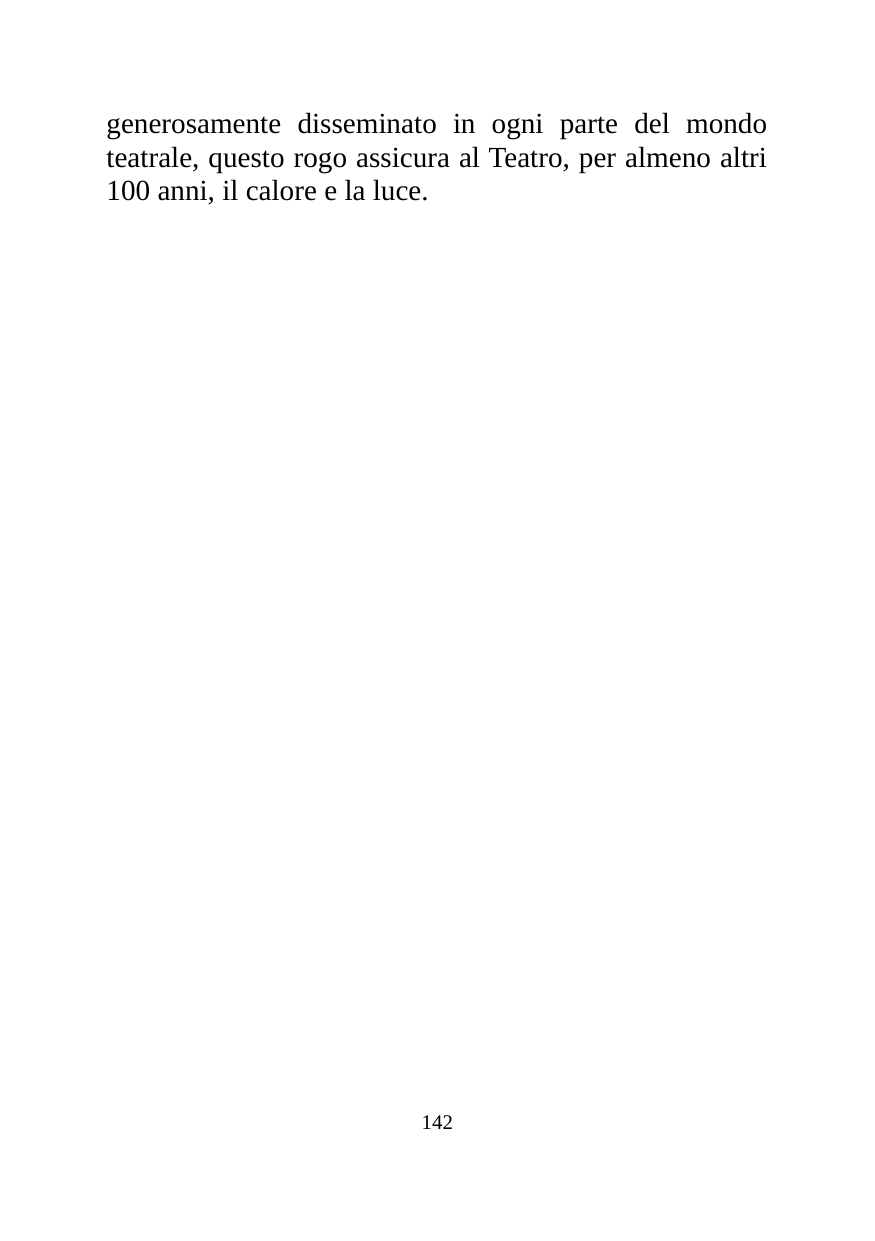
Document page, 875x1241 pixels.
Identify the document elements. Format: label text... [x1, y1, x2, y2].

text generosamente disseminato in ogni parte del mondo teatrale, questo rogo assicura al Teatro, per almeno altri 100 anni, il calore e la luce. [106, 106, 768, 207]
